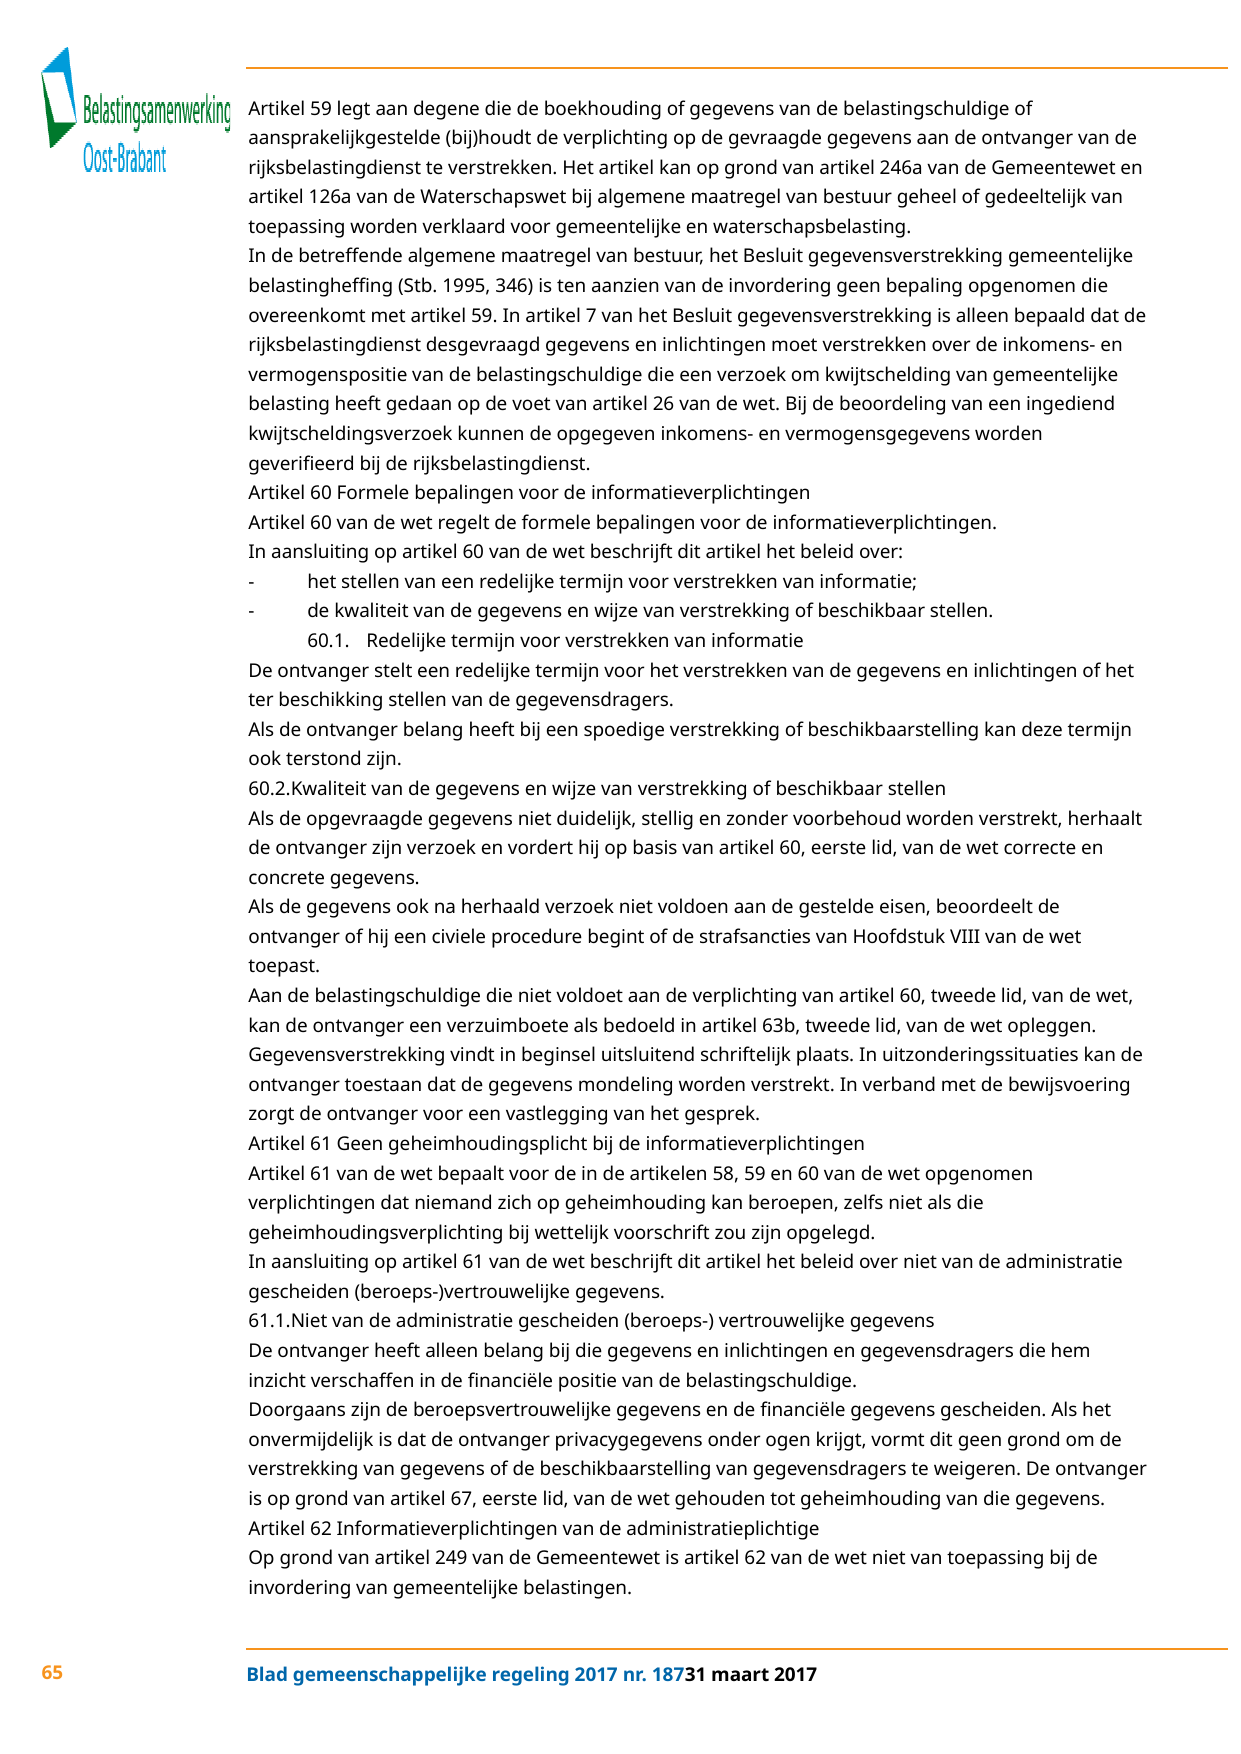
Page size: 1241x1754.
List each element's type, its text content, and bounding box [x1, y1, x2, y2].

text In aansluiting op artikel 61 van de wet beschrijft dit artikel het beleid over niet van de administratie gescheiden (beroeps-)vertrouwelijke gegevens. [248, 1248, 1152, 1304]
picture [100, 161, 105, 172]
text Artikel 61 van de wet bepaalt voor de in de artikelen 58, 59 en 60 van de wet opgenomen verplichtingen dat niemand zich op geheimhouding kan beroepen, zelfs niet als die geheimhoudingsverplichting bij wettelijk voorschrift zou zijn opgelegd. [248, 1160, 1152, 1245]
text Artikel 60 Formele bepalingen voor de informatieverplichtingen [248, 479, 1152, 505]
picture [91, 163, 96, 172]
list het stellen van een redelijke termijn voor verstrekken van informatie; [248, 568, 1152, 594]
picture [129, 155, 134, 172]
picture [41, 47, 231, 172]
text Doorgaans zijn de beroepsvertrouwelijke gegevens en de financiële gegevens gescheiden. Als het onvermijdelijk is dat de ontvanger privacygegevens onder ogen krijgt, vormt dit geen grond om de verstrekking van gegevens of de beschikbaarstelling van gegevensdragers te weigeren. De ontvanger is op grond van artikel 67, eerste lid, van de wet gehouden tot geheimhouding van die gegevens. [248, 1396, 1152, 1511]
text Als de gegevens ook na herhaald verzoek niet voldoen aan de gestelde eisen, beoordeelt de ontvanger of hij een civiele procedure begint of de strafsancties van Hoofdstuk VIII van de wet toepast. [248, 893, 1152, 978]
text Als de opgevraagde gegevens niet duidelijk, stellig en zonder voorbehoud worden verstrekt, herhaalt de ontvanger zijn verzoek en vordert hij op basis van artikel 60, eerste lid, van de wet correcte en concrete gegevens. [248, 805, 1152, 890]
text Artikel 61 Geen geheimhoudingsplicht bij de informatieverplichtingen [248, 1130, 1152, 1156]
text Artikel 60 van de wet regelt de formele bepalingen voor de informatieverplichtingen. [248, 509, 1152, 535]
list de kwaliteit van de gegevens en wijze van verstrekking of beschikbaar stellen. [248, 598, 1152, 623]
text Gegevensverstrekking vindt in beginsel uitsluitend schriftelijk plaats. In uitzonderingssituaties kan de ontvanger toestaan dat de gegevens mondeling worden verstrekt. In verband met de bewijsvoering zorgt de ontvanger voor een vastlegging van het gesprek. [248, 1041, 1152, 1126]
list Redelijke termijn voor verstrekken van informatie [307, 627, 1152, 653]
text 61.1.Niet van de administratie gescheiden (beroeps-) vertrouwelijke gegevens [248, 1308, 1152, 1333]
text In aansluiting op artikel 60 van de wet beschrijft dit artikel het beleid over: [248, 538, 1152, 564]
picture [86, 146, 91, 169]
text Op grond van artikel 249 van de Gemeentewet is artikel 62 van de wet niet van toepassing bij de invordering van gemeentelijke belastingen. [248, 1544, 1152, 1600]
text Als de ontvanger belang heeft bij een spoedige verstrekking of beschikbaarstelling kan deze termijn ook terstond zijn. [248, 716, 1152, 771]
text 60.2.Kwaliteit van de gegevens en wijze van verstrekking of beschikbaar stellen [248, 775, 1152, 801]
text De ontvanger stelt een redelijke termijn voor het verstrekken van de gegevens en inlichtingen of het ter beschikking stellen van de gegevensdragers. [248, 657, 1152, 712]
text Aan de belastingschuldige die niet voldoet aan de verplichting van artikel 60, tweede lid, van de wet, kan de ontvanger een verzuimboete als bedoeld in artikel 63b, tweede lid, van de wet opleggen. [248, 982, 1152, 1038]
text In de betreffende algemene maatregel van bestuur, het Besluit gegevensverstrekking gemeentelijke belastingheffing (Stb. 1995, 346) is ten aanzien van de invordering geen bepaling opgenomen die overeenkomt met artikel 59. In artikel 7 van het Besluit gegevensverstrekking is alleen bepaald dat de rijksbelastingdienst desgevraagd gegevens en inlichtingen moet verstrekken over de inkomens- en vermogenspositie van de belastingschuldige die een verzoek om kwijtschelding van gemeentelijke belasting heeft gedaan op de voet van artikel 26 van de wet. Bij de beoordeling van een ingediend kwijtscheldingsverzoek kunnen de opgegeven inkomens- en vermogensgegevens worden geverifieerd bij de rijksbelastingdienst. [248, 243, 1152, 476]
text Artikel 62 Informatieverplichtingen van de administratieplichtige [248, 1515, 1152, 1541]
text De ontvanger heeft alleen belang bij die gegevens en inlichtingen en gegevensdragers die hem inzicht verschaffen in de financiële positie van de belastingschuldige. [248, 1337, 1152, 1393]
text Artikel 59 legt aan degene die de boekhouding of gegevens van de belastingschuldige of aansprakelijkgestelde (bij)houdt de verplichting op de gevraagde gegevens aan de ontvanger van de rijksbelastingdienst te verstrekken. Het artikel kan op grond van artikel 246a van de Gemeentewet en artikel 126a van de Waterschapswet bij algemene maatregel van bestuur geheel of gedeeltelijk van toepassing worden verklaard voor gemeentelijke en waterschapsbelasting. [248, 95, 1152, 239]
